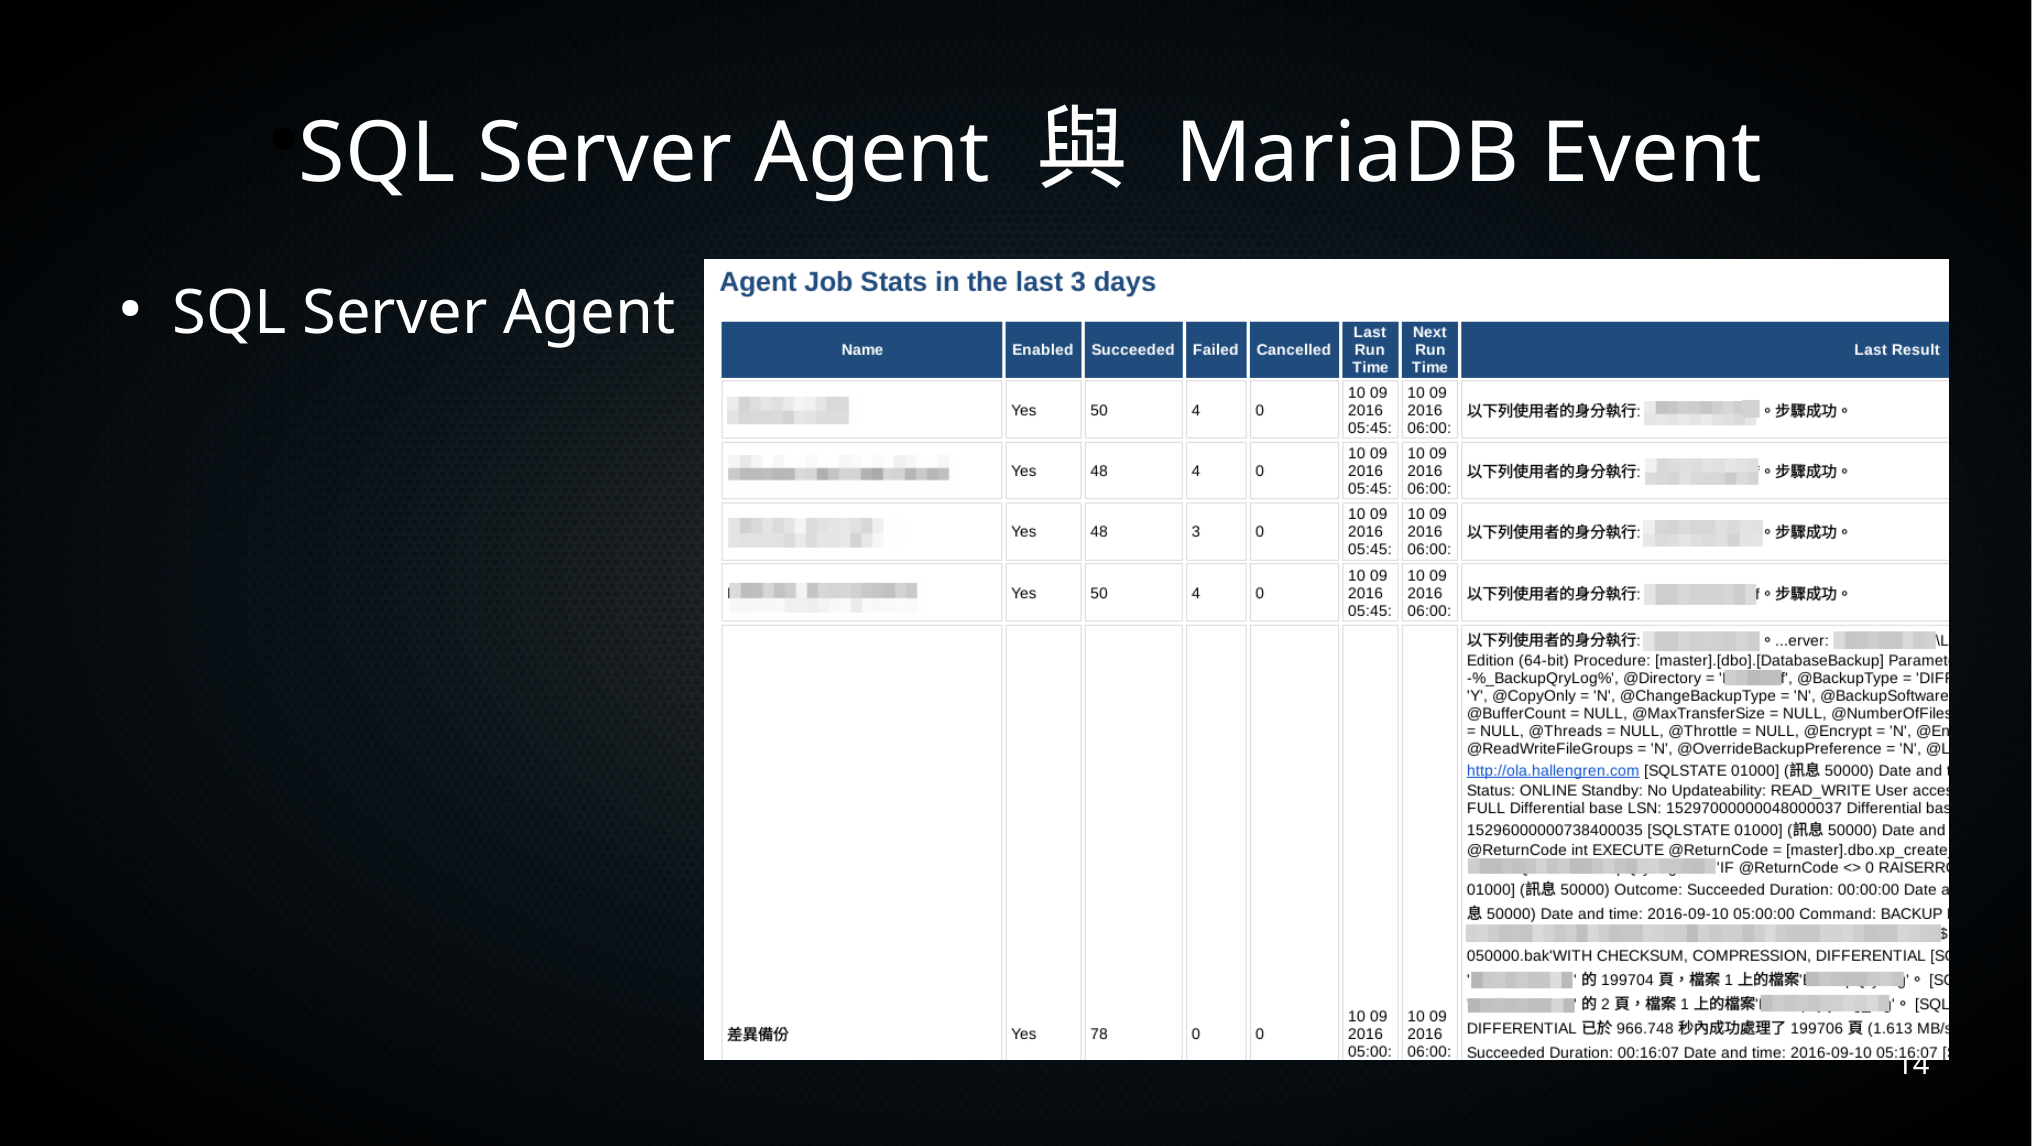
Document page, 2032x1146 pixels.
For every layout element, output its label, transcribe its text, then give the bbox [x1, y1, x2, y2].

list SQL Server Agent [101, 268, 704, 933]
title SQL Server Agent 與 MariaDB Event [101, 45, 1930, 237]
picture [0, 0, 2032, 1146]
